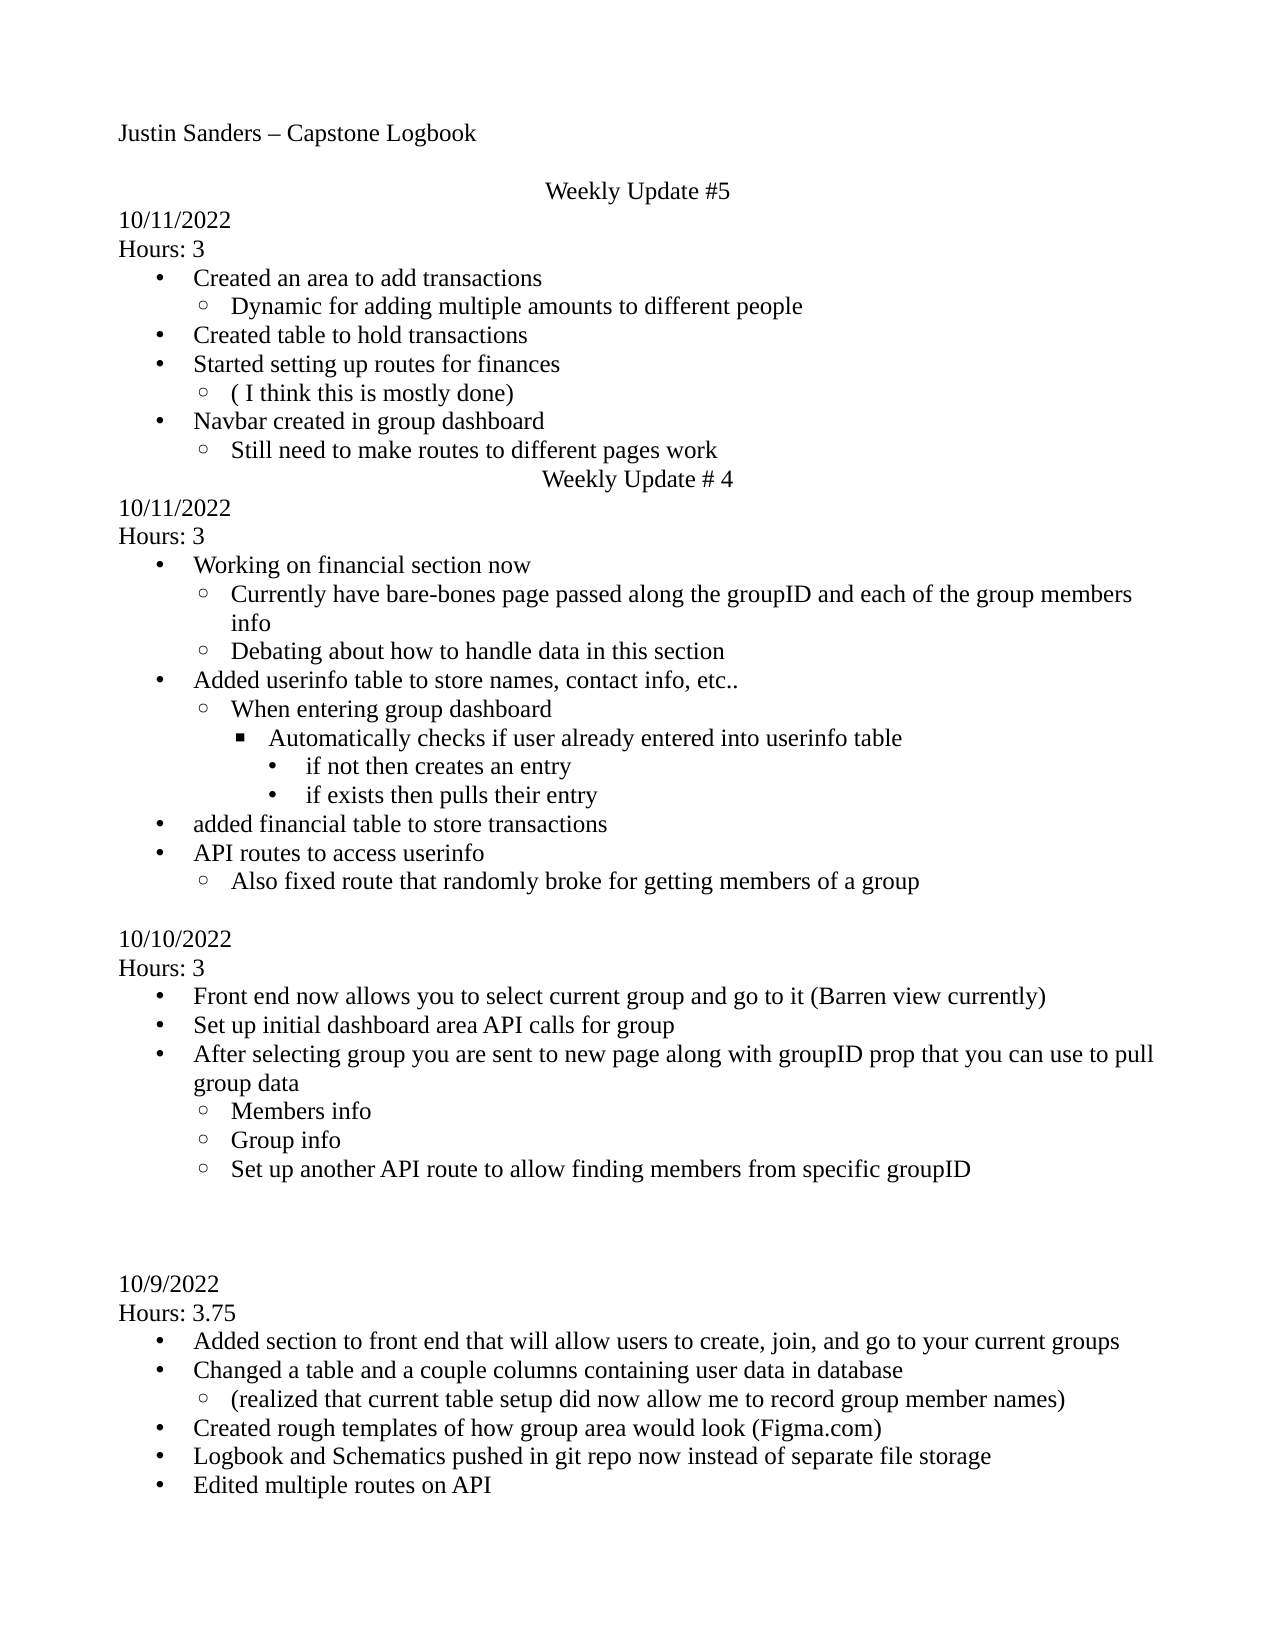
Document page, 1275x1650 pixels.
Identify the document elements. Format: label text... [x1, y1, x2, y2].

list Also fixed route that randomly broke for getting members of a group [193, 866, 1157, 895]
list 10/11/2022 [118, 493, 1157, 521]
list Started setting up routes for finances [156, 349, 1157, 378]
list Created an area to add transactions [156, 263, 1157, 291]
list if not then creates an entry [268, 751, 1157, 780]
list Weekly Update # 4 [118, 464, 1157, 493]
list Members info [193, 1096, 1157, 1125]
list added financial table to store transactions [156, 809, 1157, 838]
list Weekly Update #5 [118, 176, 1157, 205]
list Navbar created in group dashboard [156, 406, 1157, 435]
list Changed a table and a couple columns containing user data in database [156, 1355, 1157, 1384]
list Created rough templates of how group area would look (Figma.com) [156, 1413, 1157, 1441]
list Hours: 3 [118, 234, 1157, 263]
list Set up another API route to allow finding members from specific groupID [193, 1154, 1157, 1183]
list Group info [193, 1125, 1157, 1154]
list When entering group dashboard [193, 694, 1157, 723]
list Automatically checks if user already entered into userinfo table [231, 723, 1157, 751]
list Currently have bare-bones page passed along the groupID and each of the group members info [193, 579, 1157, 636]
list Hours: 3 [118, 953, 1157, 981]
list Created table to hold transactions [156, 320, 1157, 349]
list 10/9/2022 [118, 1269, 1157, 1298]
list Still need to make routes to different pages work [193, 435, 1157, 464]
list Dynamic for adding multiple amounts to different people [193, 291, 1157, 320]
list 10/11/2022 [118, 205, 1157, 234]
list Logbook and Schematics pushed in git repo now instead of separate file storage [156, 1441, 1157, 1470]
list ( I think this is mostly done) [193, 378, 1157, 406]
list Debating about how to handle data in this section [193, 636, 1157, 665]
list Set up initial dashboard area API calls for group [156, 1010, 1157, 1039]
list Hours: 3 [118, 521, 1157, 550]
list Working on financial section now [156, 550, 1157, 579]
list After selecting group you are sent to new page along with groupID prop that you can use to pull group data [156, 1039, 1157, 1096]
list (realized that current table setup did now allow me to record group member names) [193, 1384, 1157, 1413]
list Hours: 3.75 [118, 1298, 1157, 1326]
list Edited multiple routes on API [156, 1470, 1157, 1499]
list Added section to front end that will allow users to create, join, and go to your current groups [156, 1326, 1157, 1355]
list 10/10/2022 [118, 924, 1157, 953]
list if exists then pulls their entry [268, 780, 1157, 809]
list Added userinfo table to store names, contact info, etc.. [156, 665, 1157, 694]
list API routes to access userinfo [156, 838, 1157, 866]
list Front end now allows you to select current group and go to it (Barren view currently) [156, 981, 1157, 1010]
